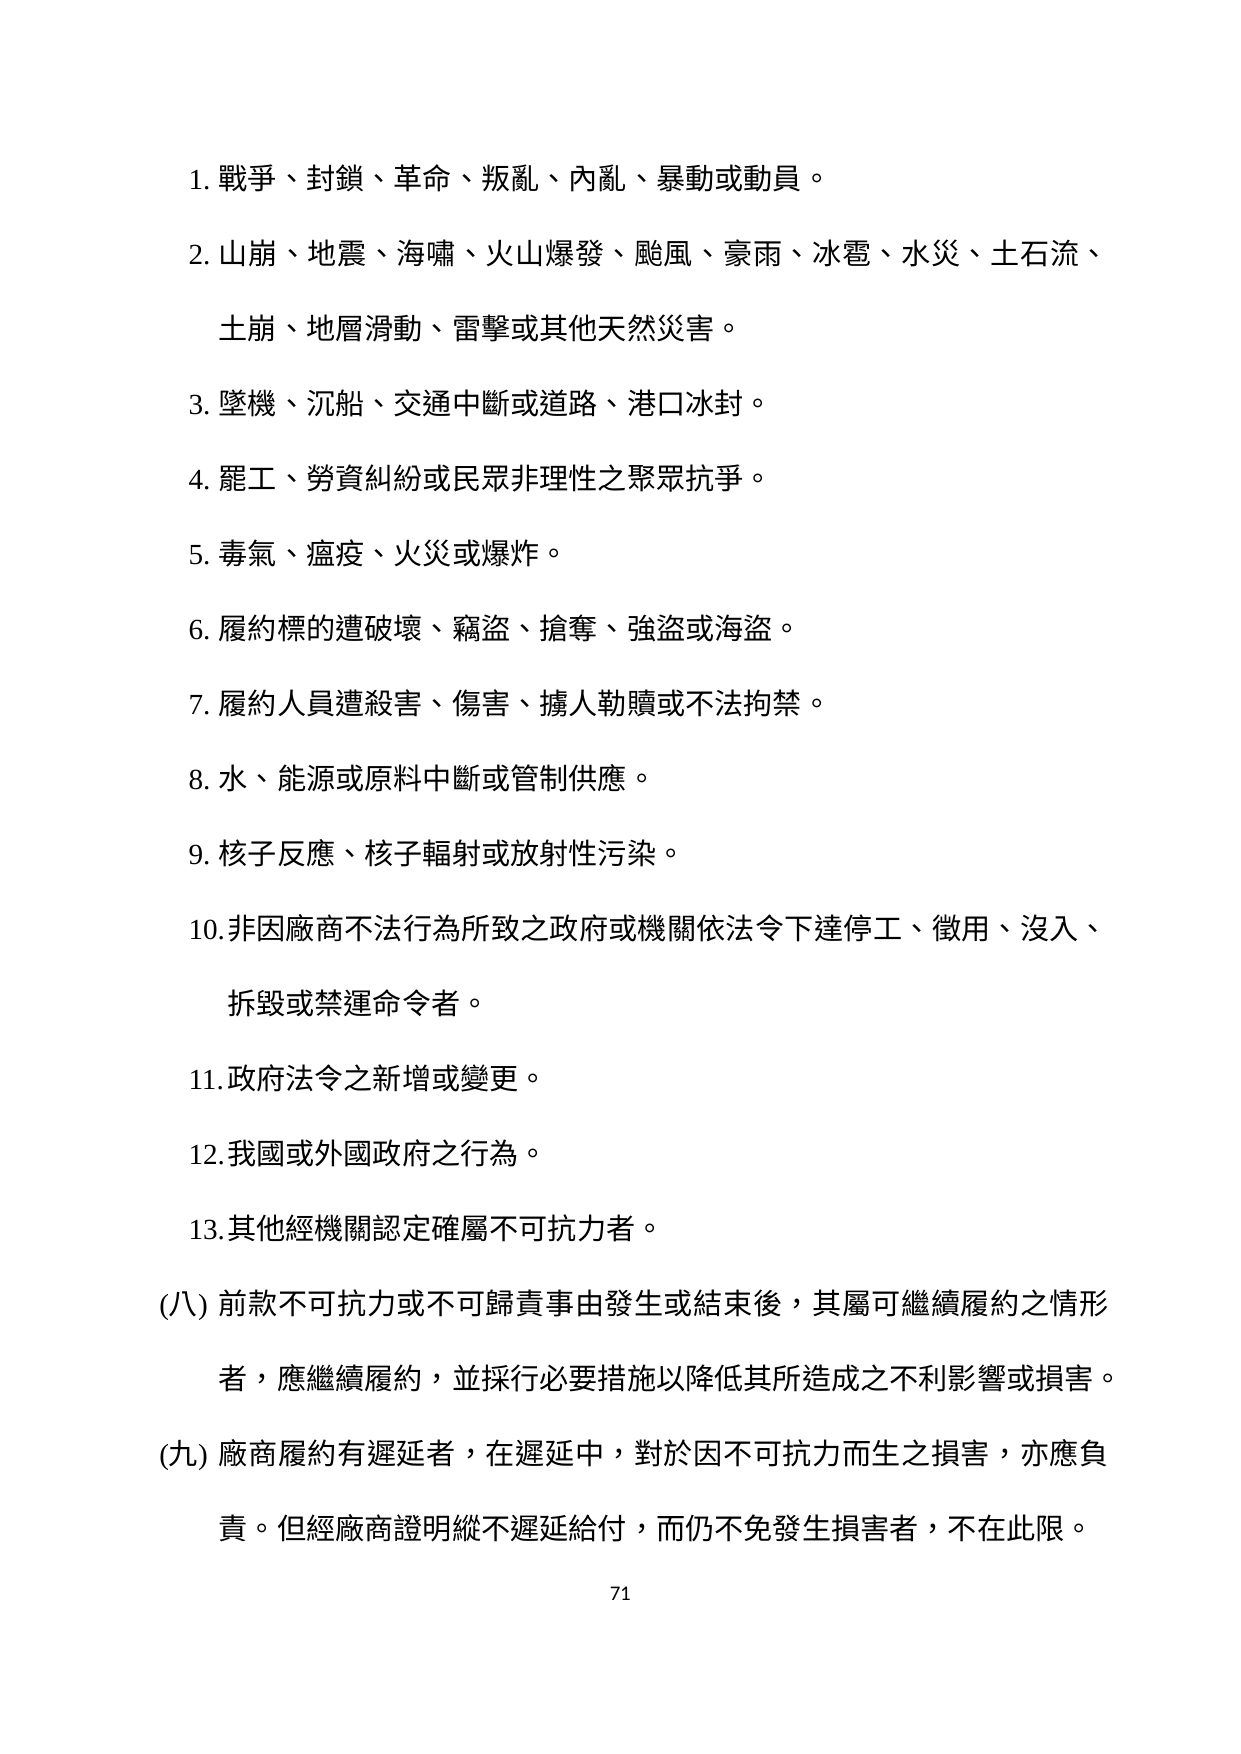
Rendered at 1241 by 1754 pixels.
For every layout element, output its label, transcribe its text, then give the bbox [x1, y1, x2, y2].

subtitle 前款不可抗力或不可歸責事由發生或結束後，其屬可繼續履約之情形者，應繼續履約，並採行必要措施以降低其所造成之不利影響或損害。 [159, 1264, 1110, 1414]
list 履約人員遭殺害、傷害、擄人勒贖或不法拘禁。 [188, 664, 1110, 739]
subtitle 廠商履約有遲延者，在遲延中，對於因不可抗力而生之損害，亦應負責。但經廠商證明縱不遲延給付，而仍不免發生損害者，不在此限。 [159, 1414, 1110, 1564]
list 核子反應、核子輻射或放射性污染。 [188, 814, 1110, 889]
list 毒氣、瘟疫、火災或爆炸。 [188, 514, 1110, 589]
list 墜機、沉船、交通中斷或道路、港口冰封。 [188, 364, 1110, 439]
list 山崩、地震、海嘯、火山爆發、颱風、豪雨、冰雹、水災、土石流、土崩、地層滑動、雷擊或其他天然災害。 [188, 214, 1110, 364]
list 政府法令之新增或變更。 [188, 1039, 1110, 1114]
list 我國或外國政府之行為。 [188, 1114, 1110, 1189]
list 罷工、勞資糾紛或民眾非理性之聚眾抗爭。 [188, 439, 1110, 514]
list 水、能源或原料中斷或管制供應。 [188, 739, 1110, 814]
list 其他經機關認定確屬不可抗力者。 [188, 1189, 1110, 1264]
list 戰爭、封鎖、革命、叛亂、內亂、暴動或動員。 [188, 139, 1110, 214]
list 非因廠商不法行為所致之政府或機關依法令下達停工、徵用、沒入、拆毀或禁運命令者。 [188, 889, 1110, 1039]
list 履約標的遭破壞、竊盜、搶奪、強盜或海盜。 [188, 589, 1110, 664]
